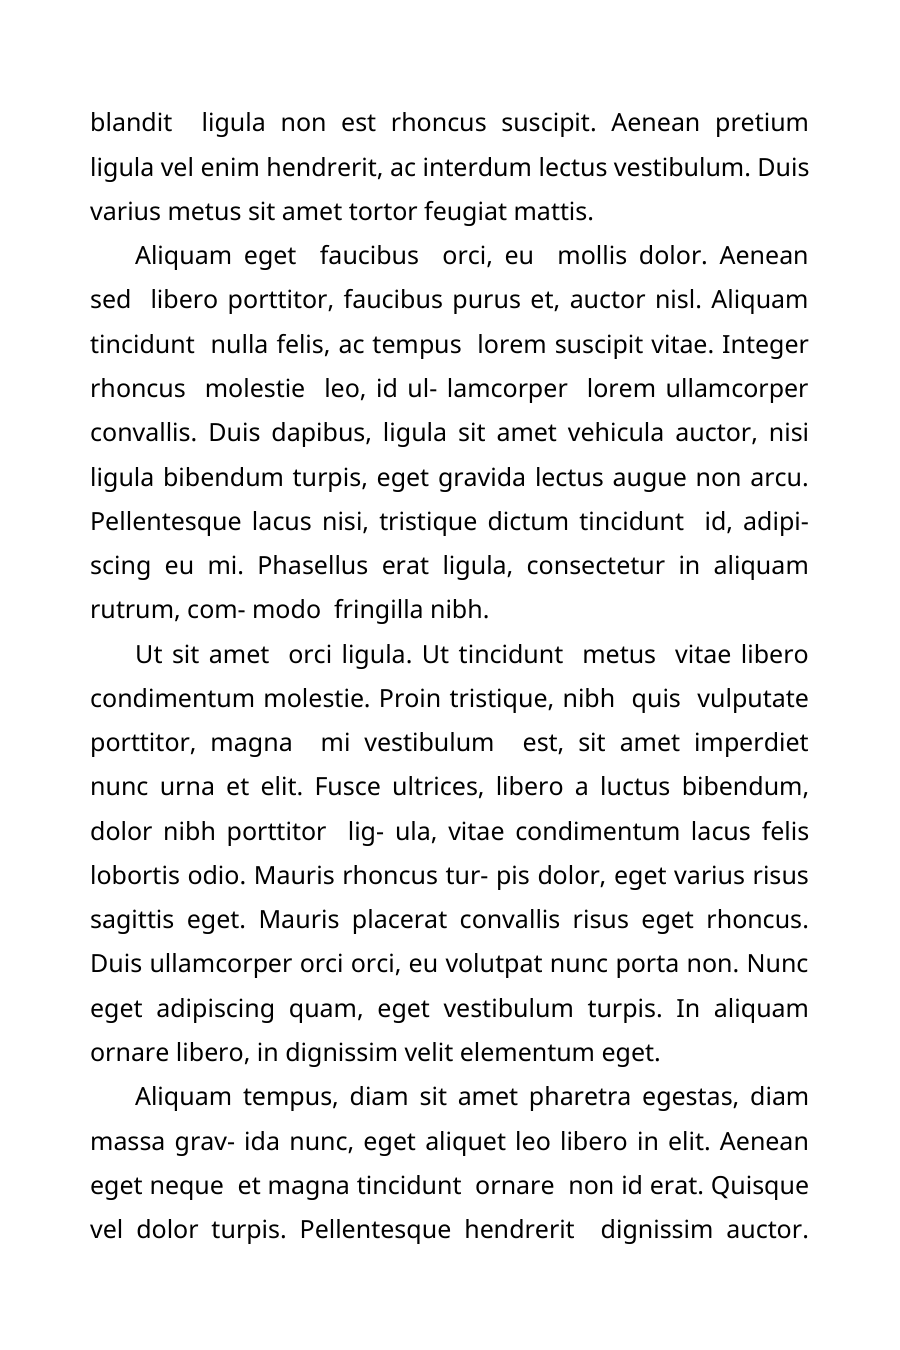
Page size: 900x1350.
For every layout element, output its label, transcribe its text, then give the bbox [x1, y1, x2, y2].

text Ut sit amet orci ligula. Ut tincidunt metus vitae libero condimentum molestie. Proin tristique, nibh quis vulputate porttitor, magna mi vestibulum est, sit amet imperdiet nunc urna et elit. Fusce ultrices, libero a luctus bibendum, dolor nibh porttitor lig- ula, vitae condimentum lacus felis lobortis odio. Mauris rhoncus tur- pis dolor, eget varius risus sagittis eget. Mauris placerat convallis risus eget rhoncus. Duis ullamcorper orci orci, eu volutpat nunc porta non. Nunc eget adipiscing quam, eget vestibulum turpis. In aliquam ornare libero, in dignissim velit elementum eget. [90, 636, 810, 1069]
text Aliquam tempus, diam sit amet pharetra egestas, diam massa grav- ida nunc, eget aliquet leo libero in elit. Aenean eget neque et magna tincidunt ornare non id erat. Quisque vel dolor turpis. Pellentesque hendrerit dignissim auctor. [90, 1079, 810, 1246]
text blandit ligula non est rhoncus suscipit. Aenean pretium ligula vel enim hendrerit, ac interdum lectus vestibulum. Duis varius metus sit amet tortor feugiat mattis. [90, 105, 810, 228]
text Aliquam eget faucibus orci, eu mollis dolor. Aenean sed libero porttitor, faucibus purus et, auctor nisl. Aliquam tincidunt nulla felis, ac tempus lorem suscipit vitae. Integer rhoncus molestie leo, id ul- lamcorper lorem ullamcorper convallis. Duis dapibus, ligula sit amet vehicula auctor, nisi ligula bibendum turpis, eget gravida lectus augue non arcu. Pellentesque lacus nisi, tristique dictum tincidunt id, adipi- scing eu mi. Phasellus erat ligula, consectetur in aliquam rutrum, com- modo fringilla nibh. [90, 238, 810, 626]
